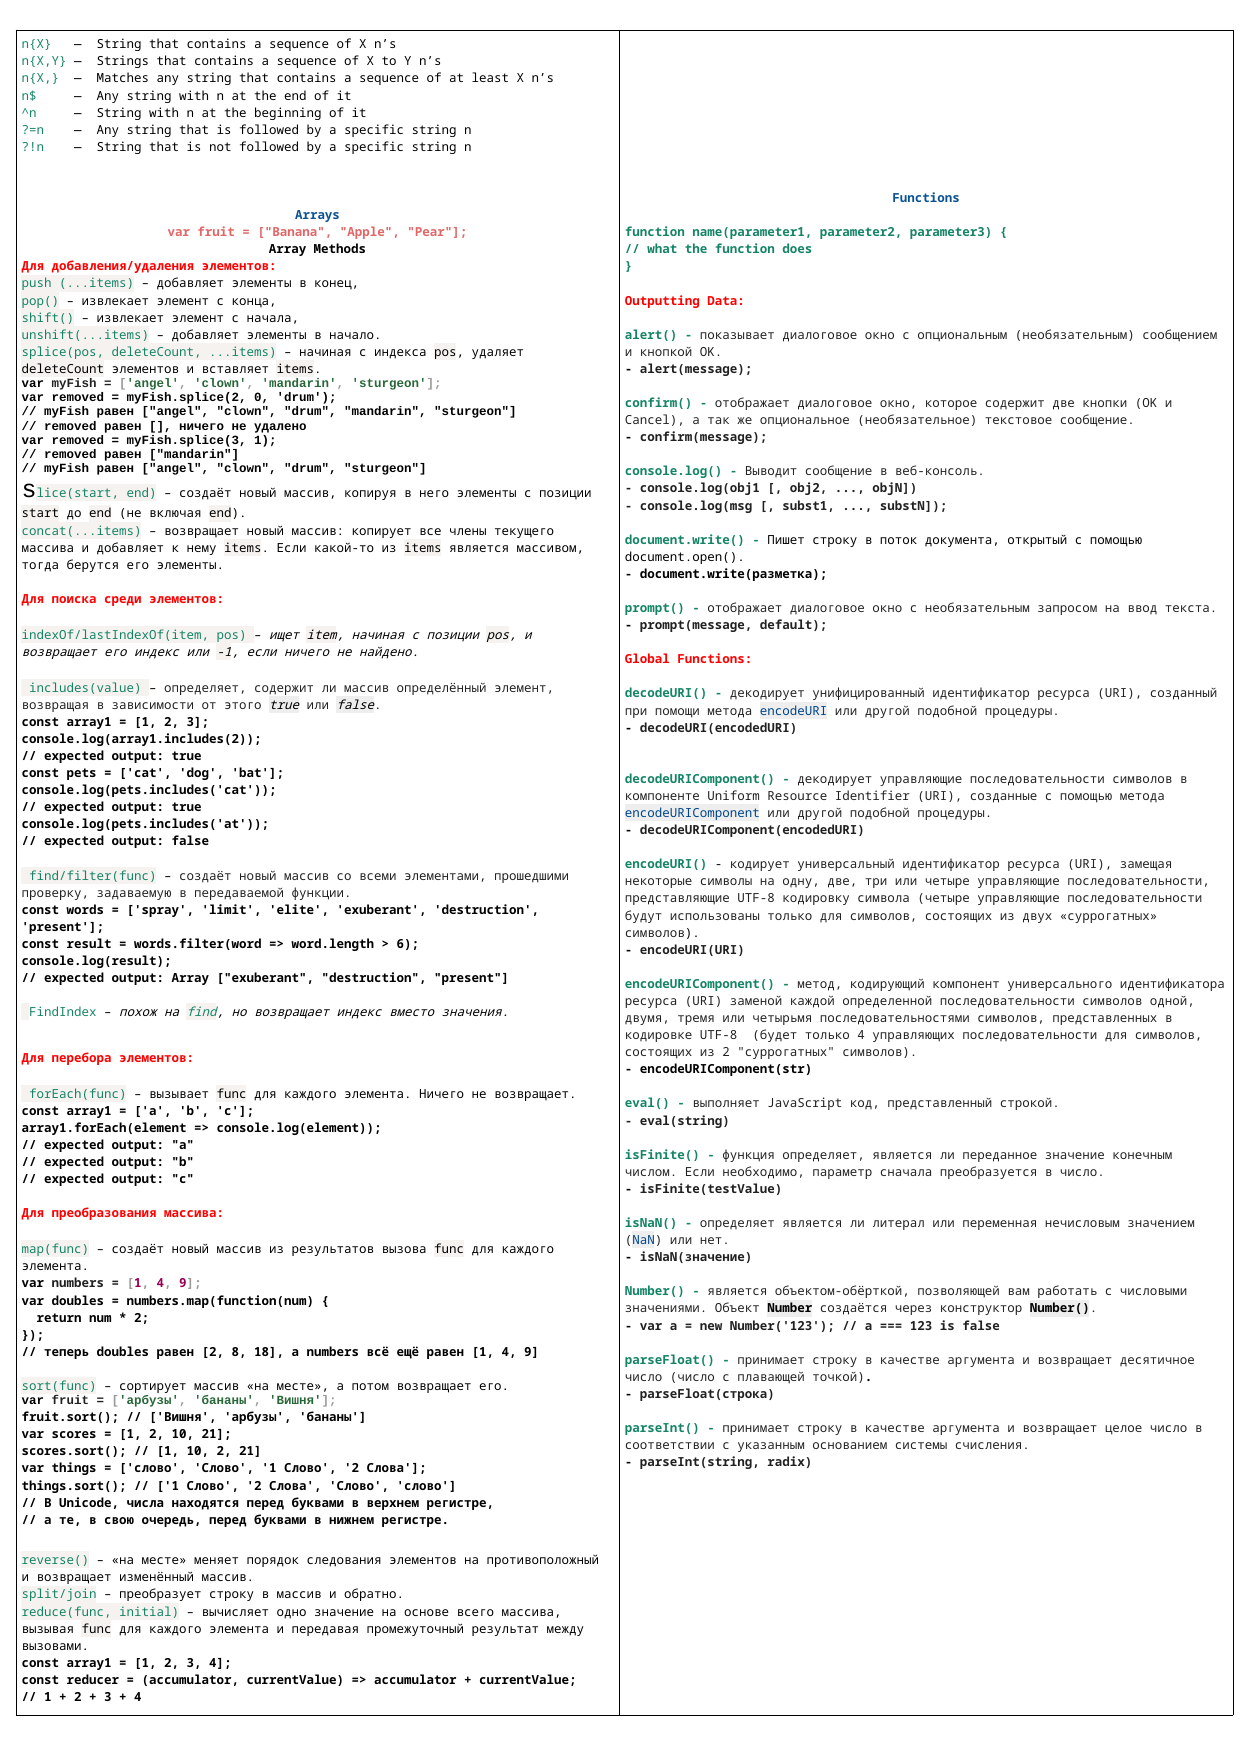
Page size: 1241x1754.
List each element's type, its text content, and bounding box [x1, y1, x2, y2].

table_header n{X} — String that contains a sequence of X n’s n{X,Y} — Strings that contains a sequence of X to Y n’s n{X,} — Matches any string that contains a sequence of at least X n’s n$ — Any string with n at the end of it ^n — String with n at the beginning of it ?=n — Any string that is followed by a specific string n ?!n — String that is not followed by a specific string n Arrays var fruit = ["Banana", "Apple", "Pear"]; Array Methods Для добавления/удаления элементов: push (...items) – добавляет элементы в конец, pop() – извлекает элемент с конца, shift() – извлекает элемент с начала, unshift(...items) – добавляет элементы в начало. splice(pos, deleteCount, ...items) – начиная с индекса pos, удаляет deleteCount элементов и вставляет items. var myFish = ['angel', 'clown', 'mandarin', 'sturgeon']; var removed = myFish.splice(2, 0, 'drum'); // myFish равен ["angel", "clown", "drum", "mandarin", "sturgeon"] // removed равен [], ничего не удалено var removed = myFish.splice(3, 1); // removed равен ["mandarin"] // myFish равен ["angel", "clown", "drum", "sturgeon"] slice(start, end) – создаёт новый массив, копируя в него элементы с позиции start до end (не включая end). concat(...items) – возвращает новый массив: копирует все члены текущего массива и добавляет к нему items. Если какой-то из items является массивом, тогда берутся его элементы. Для поиска среди элементов: indexOf/lastIndexOf(item, pos) – ищет item, начиная с позиции pos, и возвращает его индекс или -1, если ничего не найдено. includes(value) – определяет, содержит ли массив определённый элемент, возвращая в зависимости от этого true или false. const array1 = [1, 2, 3]; console.log(array1.includes(2)); // expected output: true const pets = ['cat', 'dog', 'bat']; console.log(pets.includes('cat')); // expected output: true console.log(pets.includes('at')); // expected output: false find/filter(func) – создаёт новый массив со всеми элементами, прошедшими проверку, задаваемую в передаваемой функции. const words = ['spray', 'limit', 'elite', 'exuberant', 'destruction', 'present']; const result = words.filter(word => word.length > 6); console.log(result); // expected output: Array ["exuberant", "destruction", "present"] FindIndex – похож на find, но возвращает индекс вместо значения. Для перебора элементов: forEach(func) – вызывает func для каждого элемента. Ничего не возвращает. const array1 = ['a', 'b', 'c']; array1.forEach(element => console.log(element)); // expected output: "a" // expected output: "b" // expected output: "c" Для преобразования массива: map(func) – создаёт новый массив из результатов вызова func для каждого элемента. var numbers = [1, 4, 9]; var doubles = numbers.map(function(num) { return num * 2; }); // теперь doubles равен [2, 8, 18], а numbers всё ещё равен [1, 4, 9] sort(func) – сортирует массив «на месте», а потом возвращает его. var fruit = ['арбузы', 'бананы', 'Вишня']; fruit.sort(); // ['Вишня', 'арбузы', 'бананы'] var scores = [1, 2, 10, 21]; scores.sort(); // [1, 10, 2, 21] var things = ['слово', 'Слово', '1 Слово', '2 Слова']; things.sort(); // ['1 Слово', '2 Слова', 'Слово', 'слово'] // В Unicode, числа находятся перед буквами в верхнем регистре, // а те, в свою очередь, перед буквами в нижнем регистре. reverse() – «на месте» меняет порядок следования элементов на противоположный и возвращает изменённый массив. split/join – преобразует строку в массив и обратно. reduce(func, initial) – вычисляет одно значение на основе всего массива, вызывая func для каждого элемента и передавая промежуточный результат между вызовами. const array1 = [1, 2, 3, 4]; const reducer = (accumulator, currentValue) => accumulator + currentValue; // 1 + 2 + 3 + 4 [17, 31, 619, 1715]
table_header Functions function name(parameter1, parameter2, parameter3) { // what the function does } Outputting Data: alert() - показывает диалоговое окно с опциональным (необязательным) сообщением и кнопкой OK. - alert(message); confirm() - отображает диалоговое окно, которое содержит две кнопки (OK и Cancel), а так же опциональное (необязательное) текстовое сообщение. - confirm(message); console.log() - Выводит сообщение в веб-консоль. - console.log(obj1 [, obj2, ..., objN]) - console.log(msg [, subst1, ..., substN]); document.write() - Пишет строку в поток документа, открытый с помощью document.open(). - document.write(разметка); prompt() - отображает диалоговое окно с необязательным запросом на ввод текста. - prompt(message, default); Global Functions: decodeURI() - декодирует унифицированный идентификатор ресурса (URI), созданный при помощи метода encodeURI или другой подобной процедуры. - decodeURI(encodedURI) decodeURIComponent() - декодирует управляющие последовательности символов в компоненте Uniform Resource Identifier (URI), созданные с помощью метода encodeURIComponent или другой подобной процедуры. - decodeURIComponent(encodedURI) encodeURI() - кодирует универсальный идентификатор ресурса (URI), замещая некоторые символы на одну, две, три или четыре управляющие последовательности, представляющие UTF-8 кодировку символа (четыре управляющие последовательности будут использованы только для символов, состоящих из двух «суррогатных» символов). - encodeURI(URI) encodeURIComponent() - метод, кодирующий компонент универсального идентификатора ресурса (URI) заменой каждой определенной последовательности символов одной, двумя, тремя или четырьмя последовательностями символов, представленных в кодировке UTF-8 (будет только 4 управляющих последовательности для символов, состоящих из 2 "суррогатных" символов). - encodeURIComponent(str) eval() - выполняет JavaScript код, представленный строкой. - eval(string) isFinite() - функция определяет, является ли переданное значение конечным числом. Если необходимо, параметр сначала преобразуется в число. - isFinite(testValue) isNaN() - определяет является ли литерал или переменная нечисловым значением (NaN) или нет. - isNaN(значение) Number() - является объектом-обёрткой, позволяющей вам работать с числовыми значениями. Объект Number создаётся через конструктор Number(). - var a = new Number('123'); // a === 123 is false parseFloat() - принимает строку в качестве аргумента и возвращает десятичное число (число с плавающей точкой). - parseFloat(строка) parseInt() - принимает строку в качестве аргумента и возвращает целое число в соответствии с указанным основанием системы счисления. - parseInt(string, radix) [620, 31, 1233, 1715]
